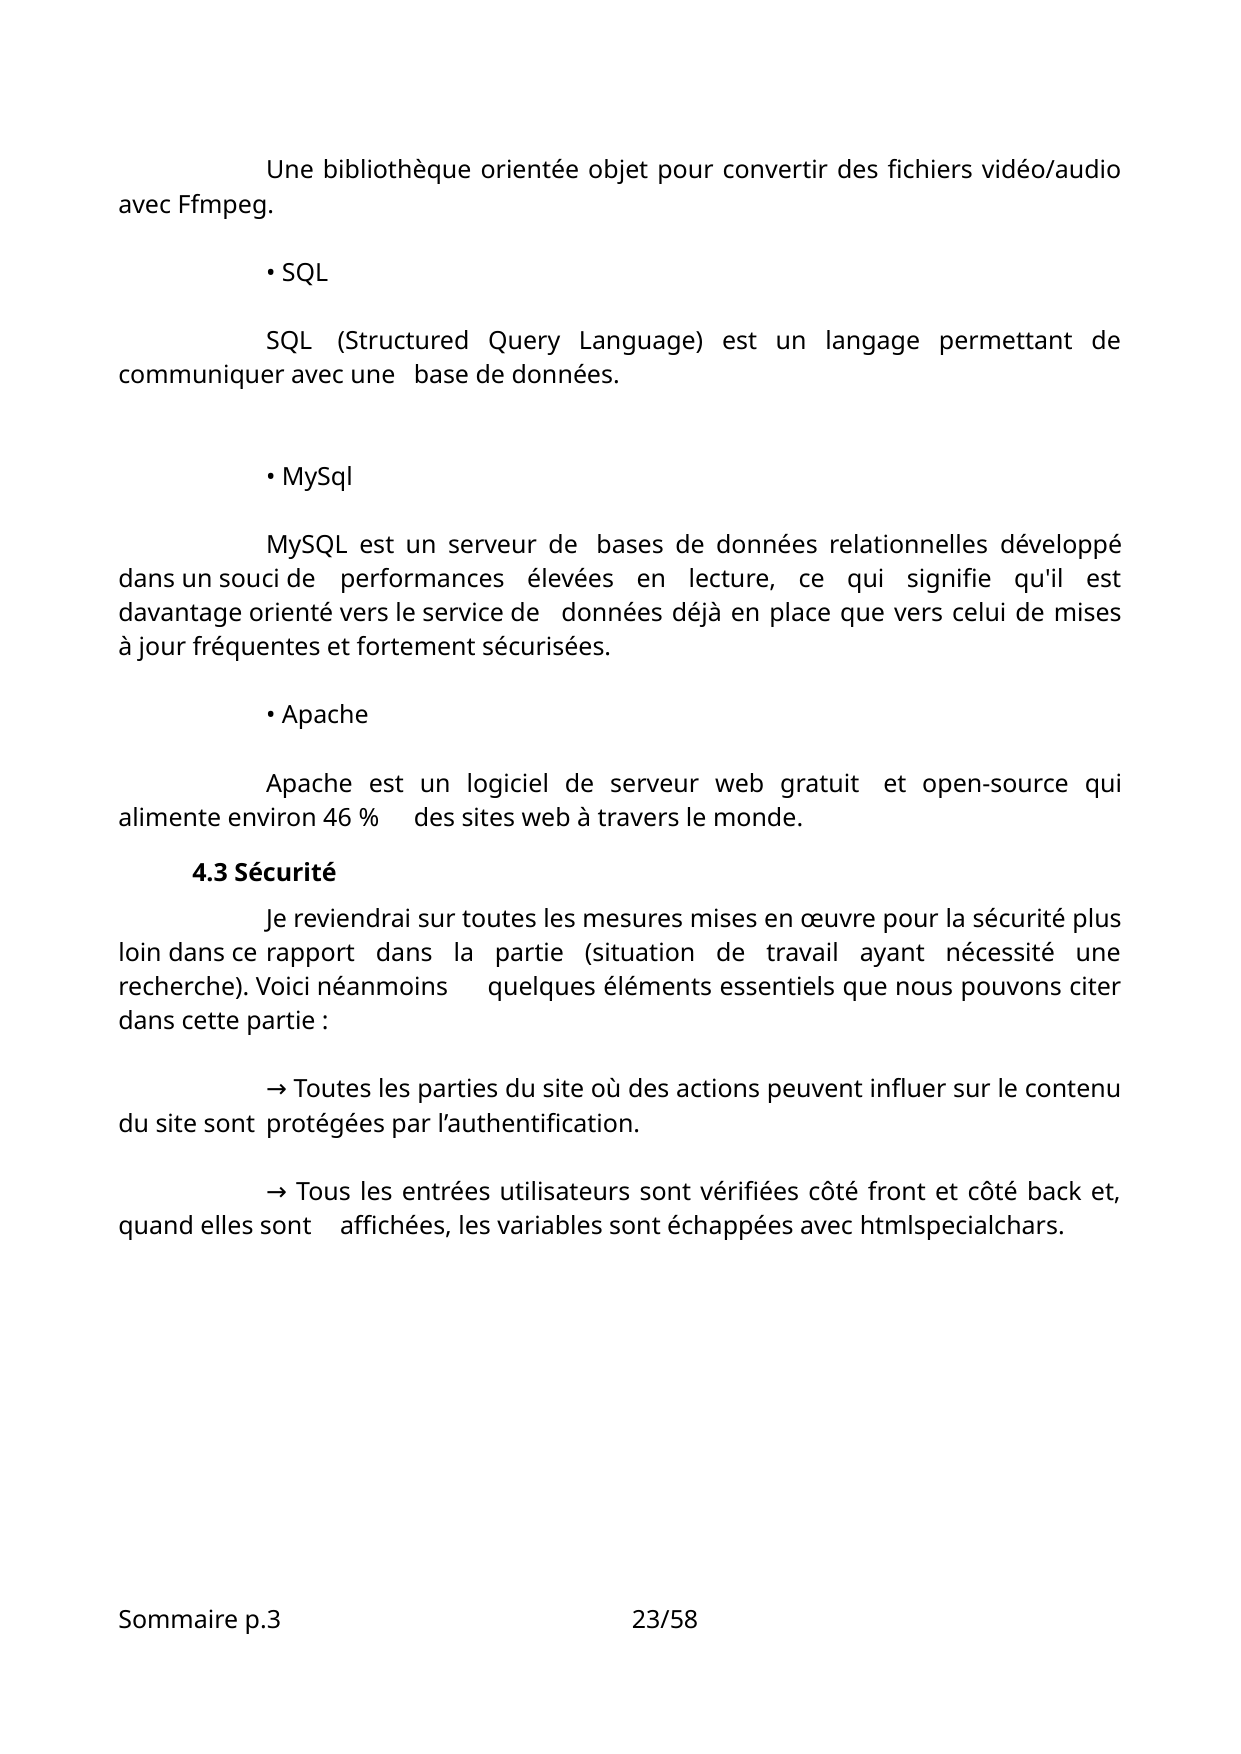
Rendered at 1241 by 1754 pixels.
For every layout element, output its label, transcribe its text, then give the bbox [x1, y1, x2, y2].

text Apache est un logiciel de serveur web gratuit et open-source qui alimente environ 46 % des sites web à travers le monde. [118, 765, 1122, 833]
text MySQL est un serveur de bases de données relationnelles développé dans un souci de performances élevées en lecture, ce qui signifie qu'il est davantage orienté vers le service de données déjà en place que vers celui de mises à jour fréquentes et fortement sécurisées. [118, 527, 1122, 663]
text SQL (Structured Query Language) est un langage permettant de communiquer avec une base de données. [118, 322, 1122, 391]
text • SQL [118, 254, 1122, 288]
text Une bibliothèque orientée objet pour convertir des fichiers vidéo/audio avec Ffmpeg. [118, 152, 1122, 220]
text Je reviendrai sur toutes les mesures mises en œuvre pour la sécurité plus loin dans ce rapport dans la partie (situation de travail ayant nécessité une recherche). Voici néanmoins quelques éléments essentiels que nous pouvons citer dans cette partie : [118, 901, 1122, 1037]
text → Toutes les parties du site où des actions peuvent influer sur le contenu du site sont protégées par l’authentification. [118, 1071, 1122, 1139]
text • MySql [118, 459, 1122, 493]
text → Tous les entrées utilisateurs sont vérifiées côté front et côté back et, quand elles sont affichées, les variables sont échappées avec htmlspecialchars. [118, 1173, 1122, 1241]
subtitle 4.3 Sécurité [118, 854, 1122, 888]
text • Apache [118, 697, 1122, 731]
